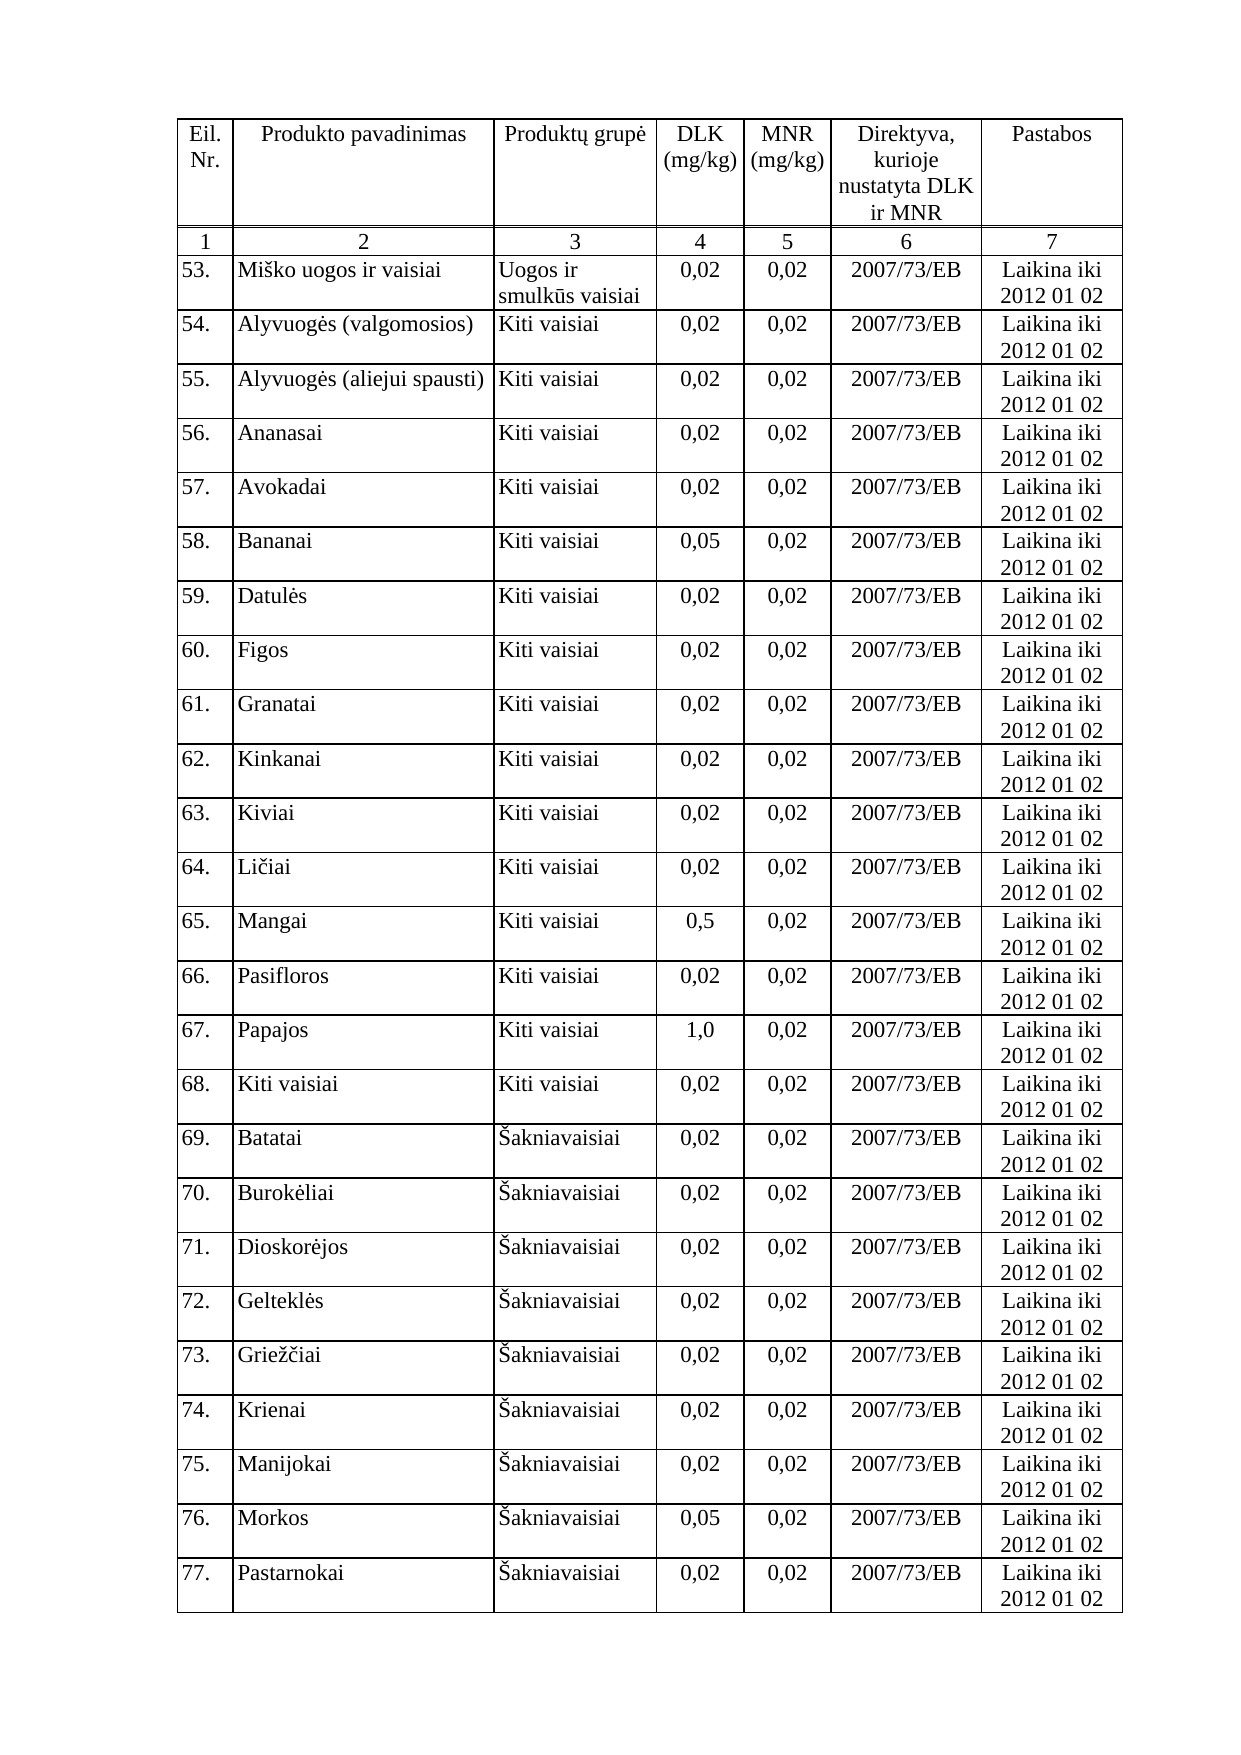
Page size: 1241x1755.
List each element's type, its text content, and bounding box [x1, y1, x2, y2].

table_cell Kiti vaisiai [495, 419, 656, 472]
table_cell Kiti vaisiai [495, 799, 656, 852]
table_cell 2007/73/EB [832, 1450, 981, 1503]
table_cell 2007/73/EB [832, 365, 981, 417]
table_cell 2007/73/EB [832, 690, 981, 743]
table_cell 3 [652, 228, 656, 254]
table_cell 59. [178, 582, 232, 634]
table_cell 0,05 [657, 528, 743, 580]
table_cell Gelteklės [234, 1287, 493, 1340]
table_cell 4 [657, 228, 661, 254]
table_cell 0,02 [657, 1396, 743, 1448]
table_cell Šakniavaisiai [495, 1233, 656, 1286]
table_cell 55. [178, 365, 232, 417]
table_cell Pasifloros [234, 962, 493, 1014]
table_cell 0,02 [745, 690, 830, 743]
table_cell 0,02 [745, 1559, 830, 1611]
table_cell 0,02 [745, 1016, 830, 1069]
table_cell 2007/73/EB [832, 907, 981, 960]
table_cell 54. [178, 311, 232, 363]
table_cell 77. [178, 1559, 232, 1611]
table_cell 0,02 [657, 1559, 743, 1611]
table_cell 0,02 [745, 528, 830, 580]
table_cell 0,02 [745, 1287, 830, 1340]
table_cell 1,0 [657, 1016, 743, 1069]
table_cell Kiti vaisiai [495, 365, 656, 417]
table_cell Figos [234, 636, 493, 689]
table_header Produktų grupė [495, 120, 656, 225]
table_cell Bananai [234, 528, 493, 580]
table_header DLK (mg/kg) [657, 120, 743, 225]
table_cell Mangai [234, 907, 493, 960]
table_cell 0,02 [657, 962, 743, 1014]
table_cell 0,02 [745, 256, 830, 309]
table_cell 0,02 [745, 962, 830, 1014]
table_cell 2007/73/EB [832, 799, 981, 852]
table_cell 2007/73/EB [832, 1125, 981, 1177]
table_cell Batatai [234, 1125, 493, 1177]
table_cell 0,02 [657, 799, 743, 852]
table_cell 2007/73/EB [832, 256, 981, 309]
table_cell Kiti vaisiai [495, 745, 656, 797]
table_cell 2007/73/EB [832, 311, 981, 363]
table_cell Kiti vaisiai [495, 962, 656, 1014]
table_cell 60. [178, 636, 232, 689]
table_cell 0,02 [657, 473, 743, 526]
table_cell 2007/73/EB [832, 419, 981, 472]
table_cell Šakniavaisiai [495, 1396, 656, 1448]
table_cell Šakniavaisiai [495, 1559, 656, 1611]
table_cell 65. [178, 907, 232, 960]
table_header Produkto pavadinimas [234, 120, 493, 225]
table_cell 0,02 [745, 745, 830, 797]
table_cell 2007/73/EB [832, 962, 981, 1014]
table_cell 0,02 [657, 582, 743, 634]
table_cell Kiti vaisiai [495, 907, 656, 960]
table_cell 0,02 [657, 636, 743, 689]
table_cell 0,02 [745, 636, 830, 689]
table_cell 7 [1118, 228, 1122, 254]
table_cell Miško uogos ir vaisiai [234, 256, 493, 309]
table_cell 74. [178, 1396, 232, 1448]
table_cell 2007/73/EB [832, 1396, 981, 1448]
table_cell Šakniavaisiai [495, 1125, 656, 1177]
table_cell Kiti vaisiai [495, 690, 656, 743]
table_cell 2007/73/EB [832, 1070, 981, 1123]
table_cell 7 [982, 228, 986, 254]
table_cell Kiti vaisiai [234, 1070, 493, 1123]
table_cell 69. [178, 1125, 232, 1177]
table_cell 2007/73/EB [832, 1342, 981, 1394]
table_cell 63. [178, 799, 232, 852]
table_cell 0,02 [657, 1287, 743, 1340]
table_cell 0,5 [657, 907, 743, 960]
table_cell 68. [178, 1070, 232, 1123]
table_cell 0,02 [657, 1179, 743, 1231]
table_cell Kiti vaisiai [495, 582, 656, 634]
table_cell 0,02 [657, 419, 743, 472]
table_cell Kiti vaisiai [495, 311, 656, 363]
table_cell 76. [178, 1505, 232, 1557]
table_cell 0,02 [657, 1450, 743, 1503]
table_header Pastabos [982, 120, 1122, 225]
table_cell Šakniavaisiai [495, 1287, 656, 1340]
table_cell 2007/73/EB [832, 1559, 981, 1611]
table_cell 0,02 [745, 311, 830, 363]
table_cell 0,02 [745, 1450, 830, 1503]
table_cell 72. [178, 1287, 232, 1340]
table_cell 0,02 [657, 1125, 743, 1177]
table_cell Šakniavaisiai [495, 1505, 656, 1557]
table_cell 0,02 [745, 1233, 830, 1286]
table_cell Dioskorėjos [234, 1233, 493, 1286]
table_cell 53. [178, 256, 232, 309]
table_cell Alyvuogės (aliejui spausti) [234, 365, 493, 417]
table_cell Krienai [234, 1396, 493, 1448]
table_cell 0,02 [745, 907, 830, 960]
table_cell Kiti vaisiai [495, 853, 656, 906]
table_cell 0,02 [657, 1342, 743, 1394]
table_cell Datulės [234, 582, 493, 634]
table_cell 6 [977, 228, 981, 254]
table_cell 0,02 [657, 1233, 743, 1286]
table_cell Pastarnokai [234, 1559, 493, 1611]
table_cell 0,02 [745, 1179, 830, 1231]
table_cell 0,02 [745, 582, 830, 634]
table_cell Papajos [234, 1016, 493, 1069]
table_cell Morkos [234, 1505, 493, 1557]
table_cell 66. [178, 962, 232, 1014]
table_cell Griežčiai [234, 1342, 493, 1394]
table_cell Manijokai [234, 1450, 493, 1503]
table_cell Alyvuogės (valgomosios) [234, 311, 493, 363]
table_cell 0,02 [657, 853, 743, 906]
table_cell 0,02 [745, 1342, 830, 1394]
table_cell 0,02 [657, 690, 743, 743]
table_cell 0,02 [745, 419, 830, 472]
table_cell Šakniavaisiai [495, 1179, 656, 1231]
table_cell Ananasai [234, 419, 493, 472]
table_cell 75. [178, 1450, 232, 1503]
table_cell 2007/73/EB [832, 528, 981, 580]
table_cell Kiti vaisiai [495, 1070, 656, 1123]
table_cell Šakniavaisiai [495, 1450, 656, 1503]
table_cell 0,02 [745, 1505, 830, 1557]
table_cell 0,02 [657, 256, 743, 309]
table_cell 2007/73/EB [832, 636, 981, 689]
table_cell 0,02 [657, 311, 743, 363]
table_cell 0,02 [657, 745, 743, 797]
table_cell 2007/73/EB [832, 745, 981, 797]
table_cell Granatai [234, 690, 493, 743]
table_cell 2007/73/EB [832, 1505, 981, 1557]
table_cell Šakniavaisiai [495, 1342, 656, 1394]
table_cell 73. [178, 1342, 232, 1394]
table_cell 0,02 [745, 1125, 830, 1177]
table_cell 58. [178, 528, 232, 580]
table_cell 2007/73/EB [832, 582, 981, 634]
table_cell Kiti vaisiai [495, 473, 656, 526]
table_cell 0,02 [745, 473, 830, 526]
table_cell Kiti vaisiai [495, 1016, 656, 1069]
table_cell Ličiai [234, 853, 493, 906]
table_header MNR (mg/kg) [745, 120, 830, 225]
table_cell 2007/73/EB [832, 1016, 981, 1069]
table_cell 62. [178, 745, 232, 797]
table_cell 0,02 [745, 799, 830, 852]
table_cell 0,02 [657, 1070, 743, 1123]
table_cell 61. [178, 690, 232, 743]
table_cell 0,02 [745, 365, 830, 417]
table_cell 70. [178, 1179, 232, 1231]
table_header Eil. Nr. [178, 120, 232, 225]
table_cell 2007/73/EB [832, 1179, 981, 1231]
table_cell 64. [178, 853, 232, 906]
table_cell 0,02 [745, 853, 830, 906]
table_cell 71. [178, 1233, 232, 1286]
table_cell 0,02 [657, 365, 743, 417]
table_cell 67. [178, 1016, 232, 1069]
table_cell 2007/73/EB [832, 853, 981, 906]
table_cell 0,05 [657, 1505, 743, 1557]
table_cell Kiti vaisiai [495, 636, 656, 689]
table_cell Kiviai [234, 799, 493, 852]
table_cell 0,02 [745, 1396, 830, 1448]
table_cell 57. [178, 473, 232, 526]
table_cell 0,02 [745, 1070, 830, 1123]
table_cell Burokėliai [234, 1179, 493, 1231]
table_cell 56. [178, 419, 232, 472]
table_cell Avokadai [234, 473, 493, 526]
table_cell 2007/73/EB [832, 1233, 981, 1286]
table_cell Kinkanai [234, 745, 493, 797]
table_cell 2007/73/EB [832, 473, 981, 526]
table_cell 2007/73/EB [832, 1287, 981, 1340]
table_cell Kiti vaisiai [495, 528, 656, 580]
